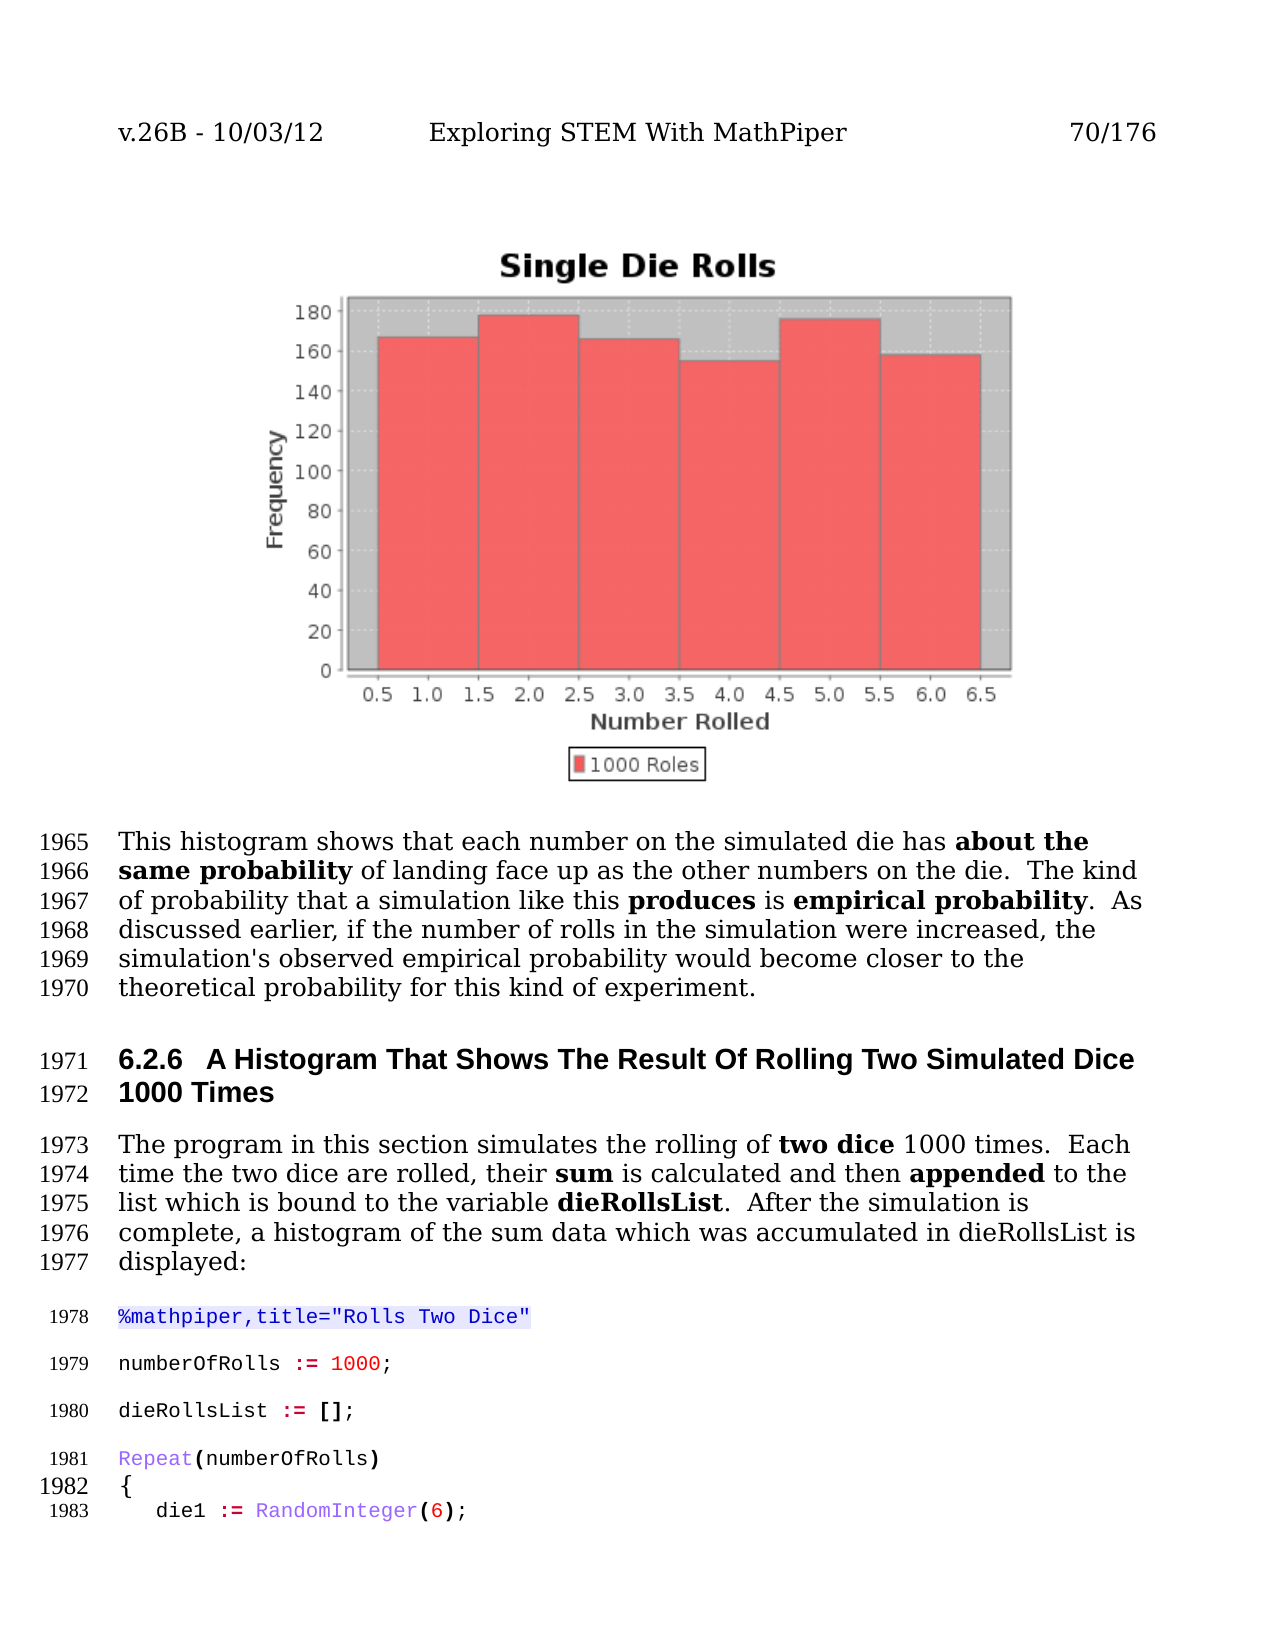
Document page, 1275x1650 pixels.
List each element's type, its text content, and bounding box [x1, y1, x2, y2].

text This histogram shows that each number on the simulated die has about the same probability of landing face up as the other numbers on the die. The kind of probability that a simulation like this produces is empirical probability. As discussed earlier, if the number of rolls in the simulation were increased, the simulation's observed empirical probability would become closer to the theoretical probability for this kind of experiment. [118, 827, 1157, 1003]
subtitle A Histogram That Shows The Result Of Rolling Two Simulated Dice 1000 Times [118, 1042, 1157, 1109]
text %mathpiper,title="Rolls Two Dice" [118, 1306, 1157, 1329]
text Repeat(numberOfRolls) [118, 1448, 1157, 1471]
text The program in this section simulates the rolling of two dice 1000 times. Each time the two dice are rolled, their sum is calculated and then appended to the list which is bound to the variable dieRollsList. After the simulation is complete, a histogram of the sum data which was accumulated in dieRollsList is displayed: [118, 1130, 1157, 1276]
picture [245, 246, 1030, 783]
text numberOfRolls := 1000; [118, 1353, 1157, 1377]
text dieRollsList := []; [118, 1400, 1157, 1424]
text die1 := RandomInteger(6); [118, 1501, 1157, 1524]
text { [118, 1471, 1157, 1501]
